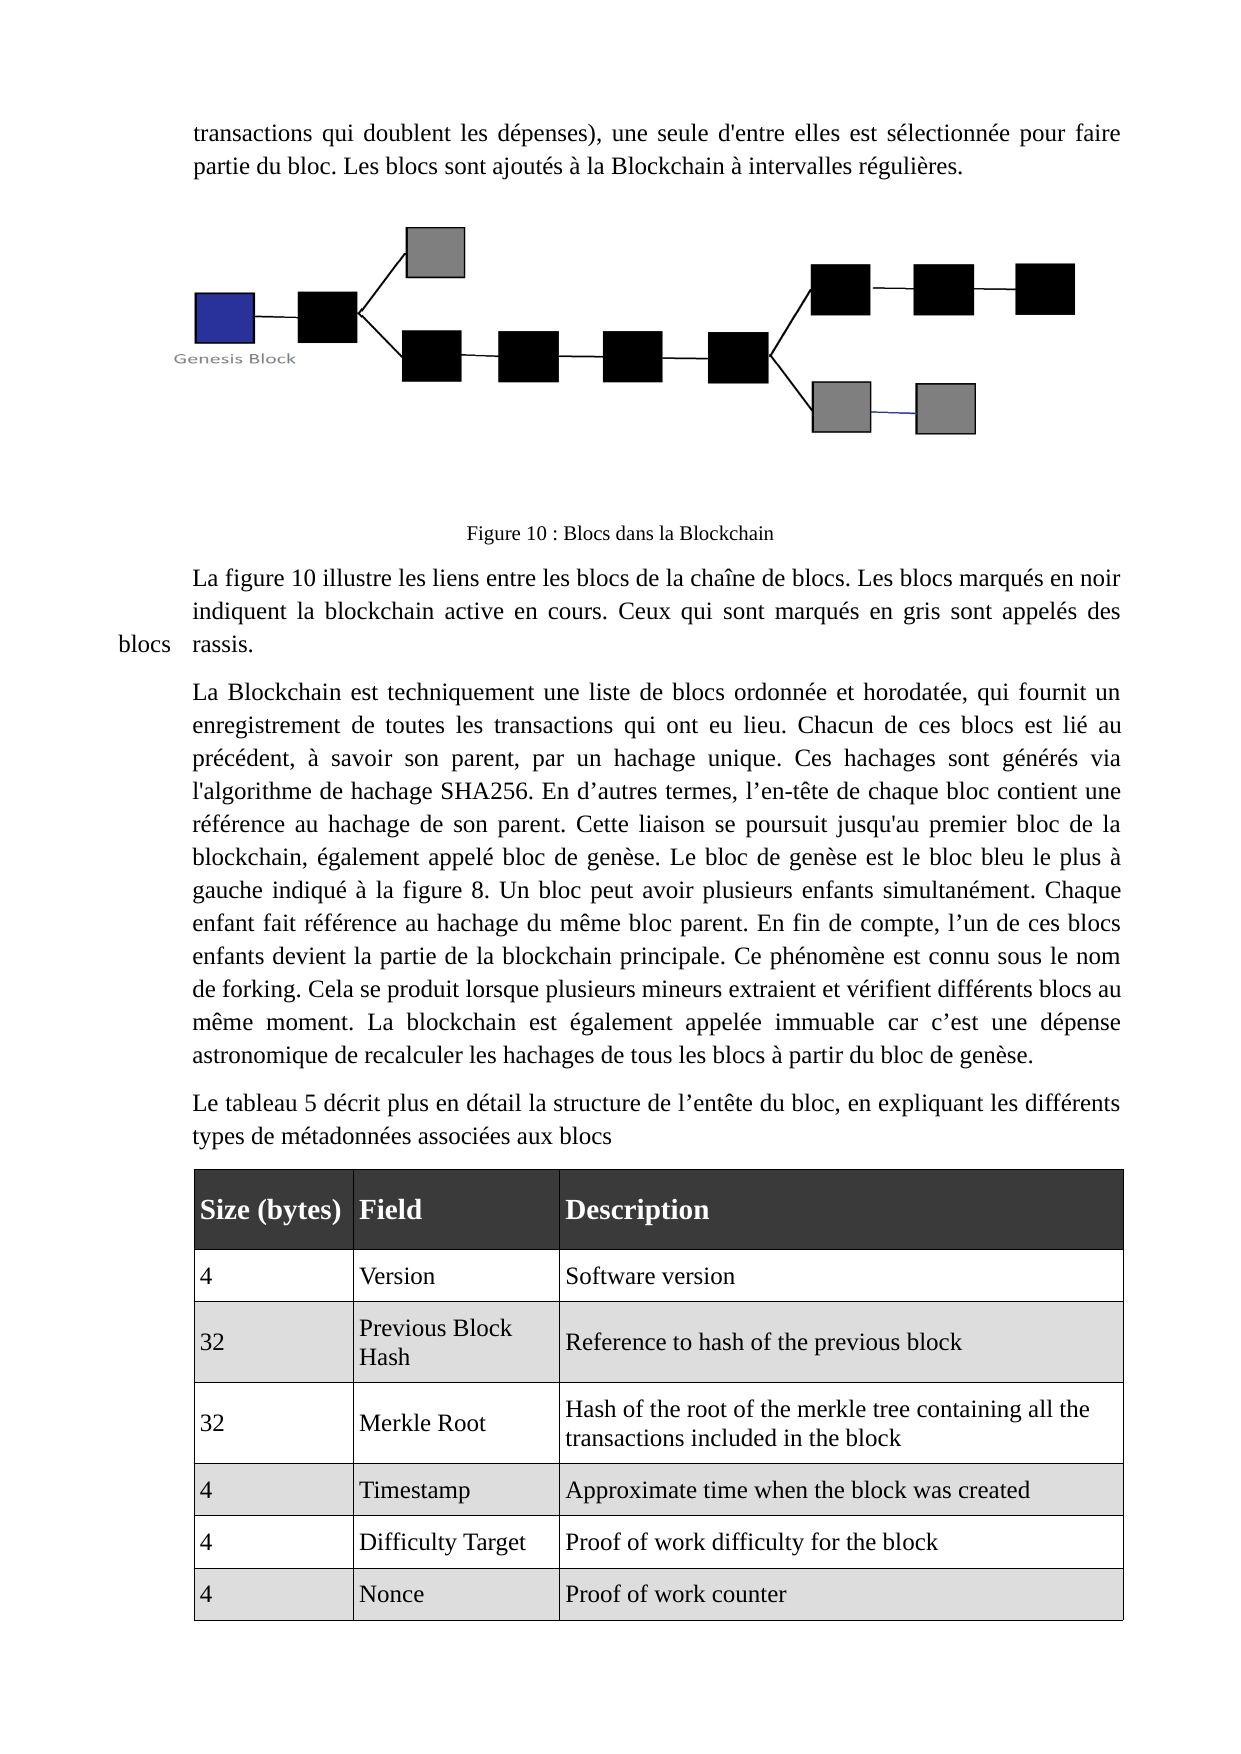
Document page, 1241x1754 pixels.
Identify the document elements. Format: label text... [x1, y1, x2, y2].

table_cell Reference to hash of the previous block [560, 1302, 1123, 1382]
table_cell Difficulty Target [354, 1516, 559, 1568]
table_cell 4 [195, 1569, 353, 1620]
text Figure 10 : Blocs dans la Blockchain [118, 199, 1122, 545]
table_cell 32 [195, 1383, 353, 1463]
table_header Description [560, 1170, 1123, 1249]
table_cell Version [354, 1250, 559, 1301]
table_cell 4 [195, 1250, 353, 1301]
table_cell 4 [195, 1516, 353, 1568]
table_cell Nonce [354, 1569, 559, 1620]
table_cell Approximate time when the block was created [560, 1464, 1123, 1515]
list transactions qui doublent les dépenses), une seule d'entre elles est sélectionnée pour faire partie du bloc. Les blocs sont ajoutés à la Blockchain à intervalles régulières. [156, 118, 1122, 180]
table_cell Proof of work counter [560, 1569, 1123, 1620]
text Le tableau 5 décrit plus en détail la structure de l’entête du bloc, en expliquant les différents types de métadonnées associées aux blocs [118, 1088, 1122, 1149]
text La Blockchain est techniquement une liste de blocs ordonnée et horodatée, qui fournit un enregistrement de toutes les transactions qui ont eu lieu. Chacun de ces blocs est lié au précédent, à savoir son parent, par un hachage unique. Ces hachages sont générés via l'algorithme de hachage SHA256. En d’autres termes, l’en-tête de chaque bloc contient une référence au hachage de son parent. Cette liaison se poursuit jusqu'au premier bloc de la blockchain, également appelé bloc de genèse. Le bloc de genèse est le bloc bleu le plus à gauche indiqué à la figure 8. Un bloc peut avoir plusieurs enfants simultanément. Chaque enfant fait référence au hachage du même bloc parent. En fin de compte, l’un de ces blocs enfants devient la partie de la blockchain principale. Ce phénomène est connu sous le nom de forking. Cela se produit lorsque plusieurs mineurs extraient et vérifient différents blocs au même moment. La blockchain est également appelée immuable car c’est une dépense astronomique de recalculer les hachages de tous les blocs à partir du bloc de genèse. [118, 677, 1122, 1069]
table_cell Timestamp [354, 1464, 559, 1515]
table_cell 32 [195, 1302, 353, 1382]
table_header Size (bytes) [195, 1170, 353, 1249]
picture [173, 212, 1121, 518]
text La figure 10 illustre les liens entre les blocs de la chaîne de blocs. Les blocs marqués en noir indiquent la blockchain active en cours. Ceux qui sont marqués en gris sont appelés des blocs rassis. [118, 563, 1122, 658]
table_cell 4 [195, 1464, 353, 1515]
table_cell Hash of the root of the merkle tree containing all the transactions included in the block [560, 1383, 1123, 1463]
table_cell Software version [560, 1250, 1123, 1301]
table_cell Previous Block Hash [354, 1302, 559, 1382]
table_cell Merkle Root [354, 1383, 559, 1463]
table_cell Proof of work difficulty for the block [560, 1516, 1123, 1568]
table_header Field [354, 1170, 559, 1249]
